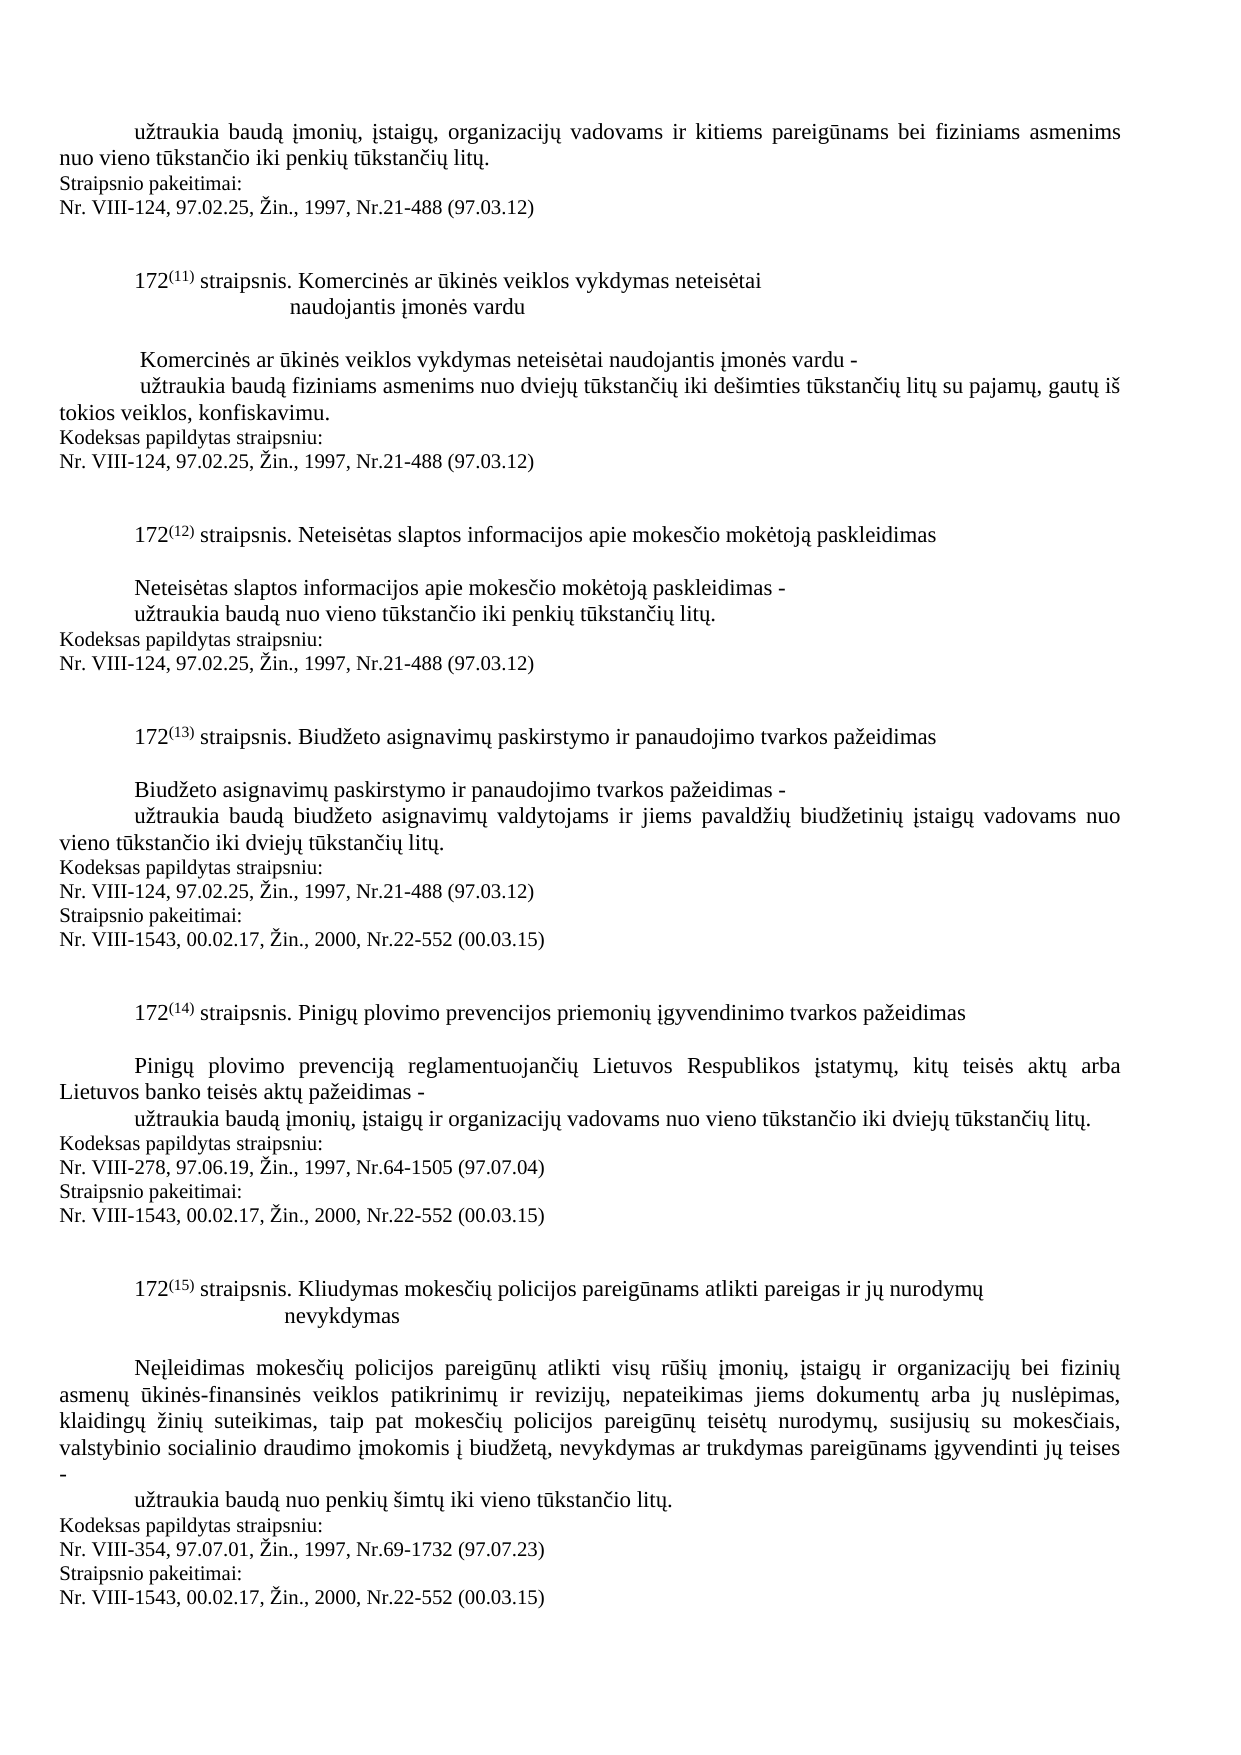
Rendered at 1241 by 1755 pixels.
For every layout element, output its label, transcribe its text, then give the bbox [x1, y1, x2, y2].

text Nr. VIII-1543, 00.02.17, Žin., 2000, Nr.22-552 (00.03.15) [59, 1585, 1122, 1609]
text Kodeksas papildytas straipsniu: [59, 855, 1122, 879]
text 172(11) straipsnis. Komercinės ar ūkinės veiklos vykdymas neteisėtai [59, 267, 1122, 293]
text Nr. VIII-124, 97.02.25, Žin., 1997, Nr.21-488 (97.03.12) [59, 651, 1122, 675]
text užtraukia baudą įmonių, įstaigų ir organizacijų vadovams nuo vieno tūkstančio iki dviejų tūkstančių litų. [59, 1105, 1122, 1131]
text Kodeksas papildytas straipsniu: [59, 1131, 1122, 1155]
text Kodeksas papildytas straipsniu: [59, 627, 1122, 651]
text naudojantis įmonės vardu [59, 293, 1122, 320]
text Pinigų plovimo prevenciją reglamentuojančių Lietuvos Respublikos įstatymų, kitų teisės aktų arba Lietuvos banko teisės aktų pažeidimas - [59, 1052, 1122, 1105]
text Kodeksas papildytas straipsniu: [59, 425, 1122, 449]
text Nr. VIII-124, 97.02.25, Žin., 1997, Nr.21-488 (97.03.12) [59, 449, 1122, 473]
text Straipsnio pakeitimai: [59, 1561, 1122, 1585]
text užtraukia baudą nuo penkių šimtų iki vieno tūkstančio litų. [59, 1486, 1122, 1513]
text užtraukia baudą fiziniams asmenims nuo dviejų tūkstančių iki dešimties tūkstančių litų su pajamų, gautų iš tokios veiklos, konfiskavimu. [59, 372, 1122, 425]
text Nr. VIII-1543, 00.02.17, Žin., 2000, Nr.22-552 (00.03.15) [59, 1203, 1122, 1227]
text Neįleidimas mokesčių policijos pareigūnų atlikti visų rūšių įmonių, įstaigų ir organizacijų bei fizinių asmenų ūkinės-finansinės veiklos patikrinimų ir revizijų, nepateikimas jiems dokumentų arba jų nuslėpimas, klaidingų žinių suteikimas, taip pat mokesčių policijos pareigūnų teisėtų nurodymų, susijusių su mokesčiais, valstybinio socialinio draudimo įmokomis į biudžetą, nevykdymas ar trukdymas pareigūnams įgyvendinti jų teises - [59, 1354, 1122, 1486]
text 172(14) straipsnis. Pinigų plovimo prevencijos priemonių įgyvendinimo tvarkos pažeidimas [134, 999, 1122, 1026]
text užtraukia baudą biudžeto asignavimų valdytojams ir jiems pavaldžių biudžetinių įstaigų vadovams nuo vieno tūkstančio iki dviejų tūkstančių litų. [59, 802, 1122, 855]
text 172(12) straipsnis. Neteisėtas slaptos informacijos apie mokesčio mokėtoją paskleidimas [59, 521, 1122, 548]
text Kodeksas papildytas straipsniu: [59, 1513, 1122, 1537]
text 172(15) straipsnis. Kliudymas mokesčių policijos pareigūnams atlikti pareigas ir jų nurodymų [134, 1275, 1122, 1302]
text Nr. VIII-1543, 00.02.17, Žin., 2000, Nr.22-552 (00.03.15) [59, 927, 1122, 951]
text Komercinės ar ūkinės veiklos vykdymas neteisėtai naudojantis įmonės vardu - [59, 346, 1122, 372]
text Straipsnio pakeitimai: [59, 903, 1122, 927]
text Neteisėtas slaptos informacijos apie mokesčio mokėtoją paskleidimas - [59, 574, 1122, 601]
text Nr. VIII-124, 97.02.25, Žin., 1997, Nr.21-488 (97.03.12) [59, 879, 1122, 903]
text Biudžeto asignavimų paskirstymo ir panaudojimo tvarkos pažeidimas - [59, 776, 1122, 802]
text užtraukia baudą nuo vieno tūkstančio iki penkių tūkstančių litų. [59, 601, 1122, 627]
text nevykdymas [284, 1302, 1122, 1328]
text Straipsnio pakeitimai: [59, 171, 1122, 195]
text Nr. VIII-354, 97.07.01, Žin., 1997, Nr.69-1732 (97.07.23) [59, 1537, 1122, 1561]
text Nr. VIII-278, 97.06.19, Žin., 1997, Nr.64-1505 (97.07.04) [59, 1155, 1122, 1179]
text užtraukia baudą įmonių, įstaigų, organizacijų vadovams ir kitiems pareigūnams bei fiziniams asmenims nuo vieno tūkstančio iki penkių tūkstančių litų. [59, 118, 1122, 171]
text Nr. VIII-124, 97.02.25, Žin., 1997, Nr.21-488 (97.03.12) [59, 195, 1122, 219]
text 172(13) straipsnis. Biudžeto asignavimų paskirstymo ir panaudojimo tvarkos pažeidimas [134, 723, 1122, 749]
text Straipsnio pakeitimai: [59, 1179, 1122, 1203]
